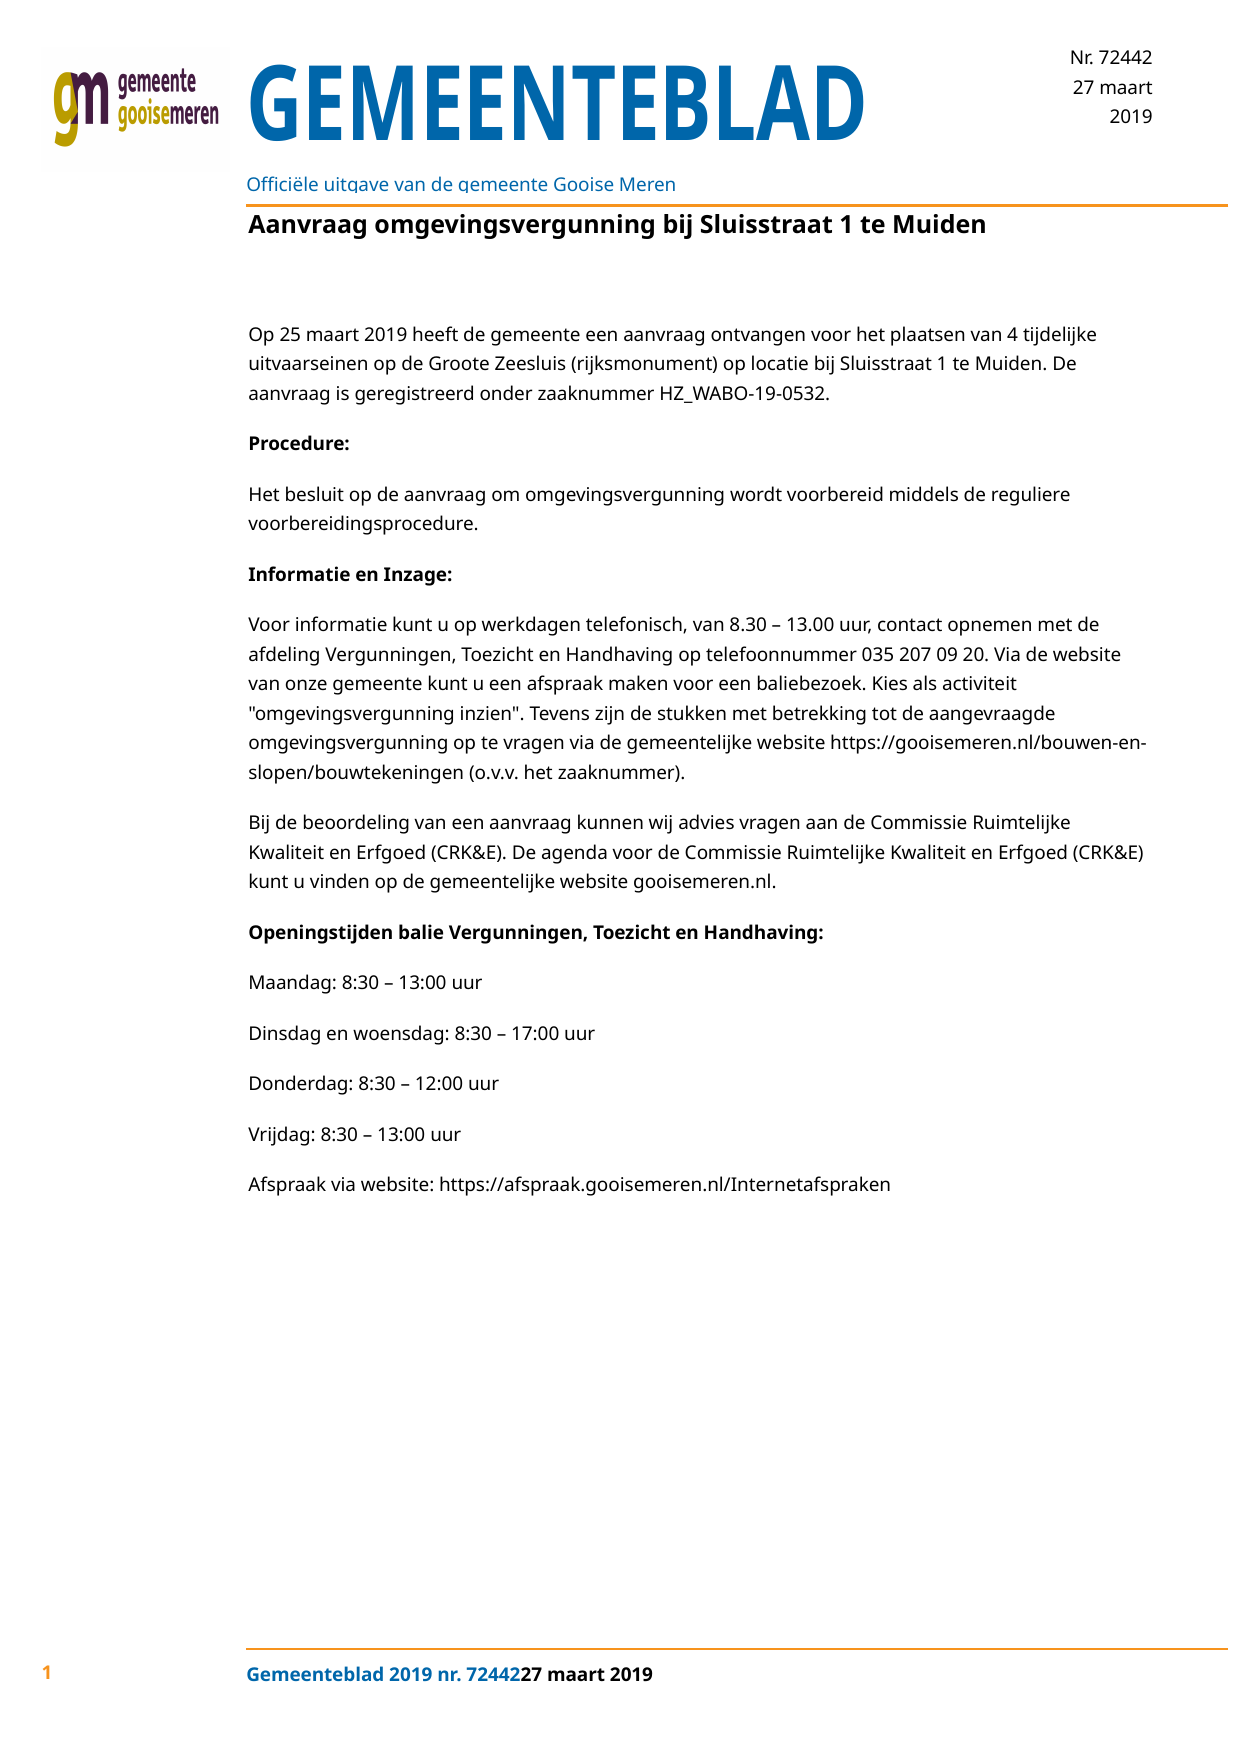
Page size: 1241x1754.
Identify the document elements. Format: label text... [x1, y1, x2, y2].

text Afspraak via website: https://afspraak.gooisemeren.nl/Internetafspraken [248, 1171, 1152, 1197]
text Dinsdag en woensdag: 8:30 – 17:00 uur [248, 1020, 1152, 1046]
text Aanvraag omgevingsvergunning bij Sluisstraat 1 te Muiden [248, 207, 1152, 241]
text Op 25 maart 2019 heeft de gemeente een aanvraag ontvangen voor het plaatsen van 4 tijdelijke uitvaarseinen op de Groote Zeesluis (rijksmonument) op locatie bij Sluisstraat 1 te Muiden. De aanvraag is geregistreerd onder zaaknummer HZ_WABO-19-0532. [248, 321, 1152, 406]
text Maandag: 8:30 – 13:00 uur [248, 969, 1152, 995]
picture [41, 47, 231, 172]
text Openingstijden balie Vergunningen, Toezicht en Handhaving: [248, 919, 1152, 945]
text Donderdag: 8:30 – 12:00 uur [248, 1070, 1152, 1096]
text Bij de beoordeling van een aanvraag kunnen wij advies vragen aan de Commissie Ruimtelijke Kwaliteit en Erfgoed (CRK&E). De agenda voor de Commissie Ruimtelijke Kwaliteit en Erfgoed (CRK&E) kunt u vinden op de gemeentelijke website gooisemeren.nl. [248, 809, 1152, 894]
text Het besluit op de aanvraag om omgevingsvergunning wordt voorbereid middels de reguliere voorbereidingsprocedure. [248, 481, 1152, 536]
text Procedure: [248, 430, 1152, 456]
text Informatie en Inzage: [248, 561, 1152, 586]
text Voor informatie kunt u op werkdagen telefonisch, van 8.30 – 13.00 uur, contact opnemen met de afdeling Vergunningen, Toezicht en Handhaving op telefoonnummer 035 207 09 20. Via de website van onze gemeente kunt u een afspraak maken voor een baliebezoek. Kies als activiteit "omgevingsvergunning inzien". Tevens zijn de stukken met betrekking tot de aangevraagde omgevingsvergunning op te vragen via de gemeentelijke website https://gooisemeren.nl/bouwen-en-slopen/bouwtekeningen (o.v.v. het zaaknummer). [248, 611, 1152, 785]
text Vrijdag: 8:30 – 13:00 uur [248, 1121, 1152, 1146]
